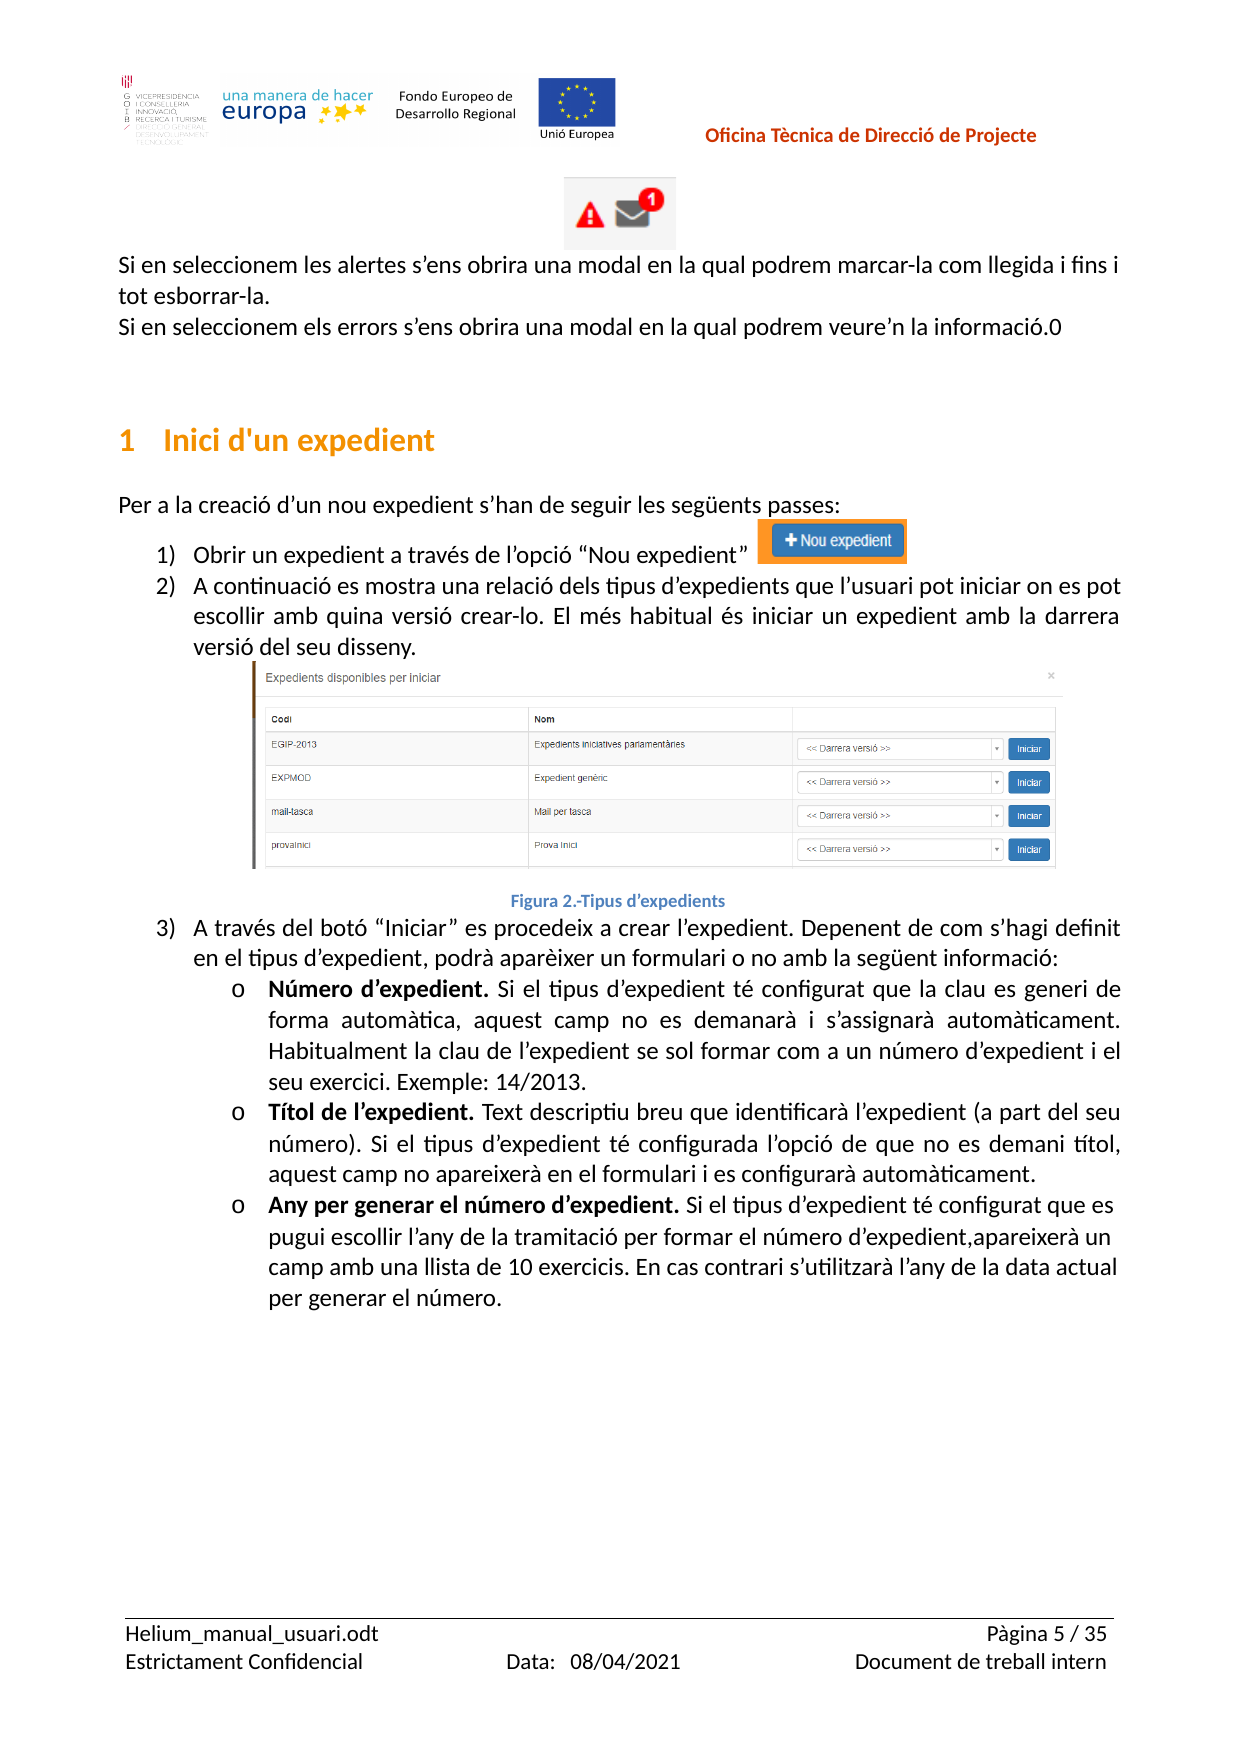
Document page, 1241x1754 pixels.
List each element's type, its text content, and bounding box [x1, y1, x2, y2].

picture [219, 73, 621, 147]
picture [757, 519, 907, 564]
picture [563, 177, 677, 250]
text Per a la creació d’un nou expedient s’han de seguir les següents passes: [118, 489, 1122, 520]
text Si en seleccionem els errors s’ens obrira una modal en la qual podrem veure’n la informació.0 [118, 311, 1122, 341]
picture [118, 73, 213, 147]
picture [252, 661, 1063, 869]
list Títol de l’expedient. Text descriptiu breu que identificarà l’expedient (a part del seu número). Si el tipus d’expedient té configurada l’opció de que no es demani títol, aquest camp no apareixerà en el formulari i es configurarà automàticament. [231, 1096, 1122, 1189]
list Número d’expedient. Si el tipus d’expedient té configurat que la clau es generi de forma automàtica, aquest camp no es demanarà i s’assignarà automàticament. Habitualment la clau de l’expedient se sol formar com a un número d’expedient i el seu exercici. Exemple: 14/2013. [231, 973, 1122, 1096]
list Obrir un expedient a través de l’opció “Nou expedient” [156, 520, 1122, 570]
list Any per generar el número d’expedient. Si el tipus d’expedient té configurat que es pugui escollir l’any de la tramitació per formar el número d’expedient,apareixerà un camp amb una llista de 10 exercicis. En cas contrari s’utilitzarà l’any de la data actual per generar el número. [231, 1189, 1122, 1312]
list A continuació es mostra una relació dels tipus d’expedients que l’usuari pot iniciar on es pot escollir amb quina versió crear-lo. El més habitual és iniciar un expedient amb la darrera versió del seu disseny. [156, 570, 1122, 661]
text Figura 2.-Tipus d’expedients [118, 889, 1122, 912]
list A través del botó “Iniciar” es procedeix a crear l’expedient. Depenent de com s’hagi definit en el tipus d’expedient, podrà aparèixer un formulari o no amb la següent informació: [156, 912, 1122, 973]
text Si en seleccionem les alertes s’ens obrira una modal en la qual podrem marcar-la com llegida i fins i tot esborrar-la. [118, 249, 1122, 311]
subtitle Inici d'un expedient [118, 419, 1122, 460]
